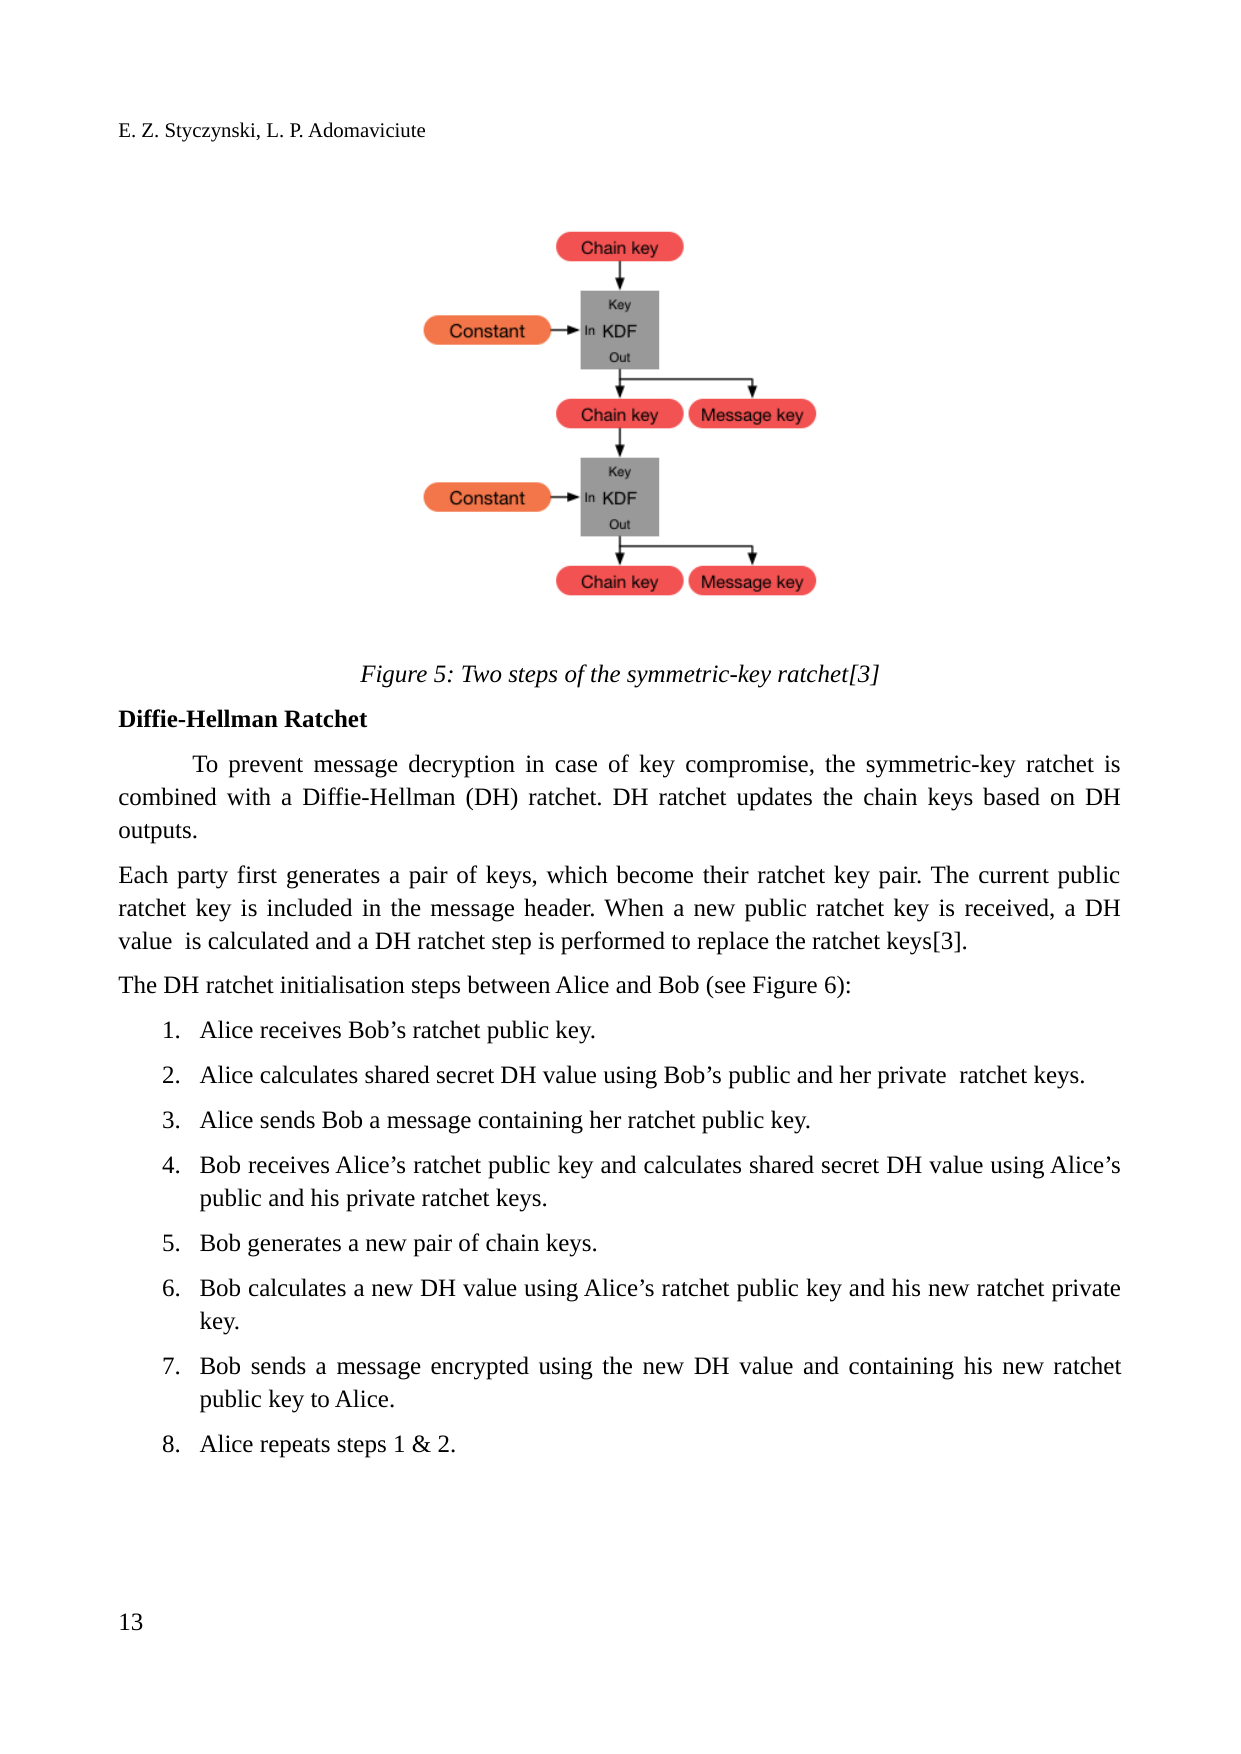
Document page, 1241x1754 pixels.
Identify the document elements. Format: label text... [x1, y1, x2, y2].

text Each party first generates a pair of keys, which become their ratchet key pair. The current public ratchet key is included in the message header. When a new public ratchet key is received, a DH value is calculated and a DH ratchet step is performed to replace the ratchet keys[3]. [118, 860, 1122, 954]
list Bob sends a message encrypted using the new DH value and containing his new ratchet public key to Alice. [162, 1351, 1122, 1413]
list Bob calculates a new DH value using Alice’s ratchet public key and his new ratchet private key. [162, 1273, 1122, 1335]
text To prevent message decryption in case of key compromise, the symmetric-key ratchet is combined with a Diffie-Hellman (DH) ratchet. DH ratchet updates the chain keys based on DH outputs. [118, 749, 1122, 843]
list Alice repeats steps 1 & 2. [162, 1429, 1122, 1458]
text Figure 5: Two steps of the symmetric-key ratchet[3] [306, 647, 934, 688]
list Alice calculates shared secret DH value using Bob’s public and her private ratchet keys. [162, 1060, 1122, 1089]
list Alice receives Bob’s ratchet public key. [162, 1016, 1122, 1044]
picture [306, 184, 934, 647]
list Bob generates a new pair of chain keys. [162, 1228, 1122, 1257]
text Diffie-Hellman Ratchet [118, 704, 1122, 733]
list Bob receives Alice’s ratchet public key and calculates shared secret DH value using Alice’s public and his private ratchet keys. [162, 1150, 1122, 1212]
text The DH ratchet initialisation steps between Alice and Bob (see Figure 6): [118, 971, 1122, 999]
list Alice sends Bob a message containing her ratchet public key. [162, 1105, 1122, 1134]
